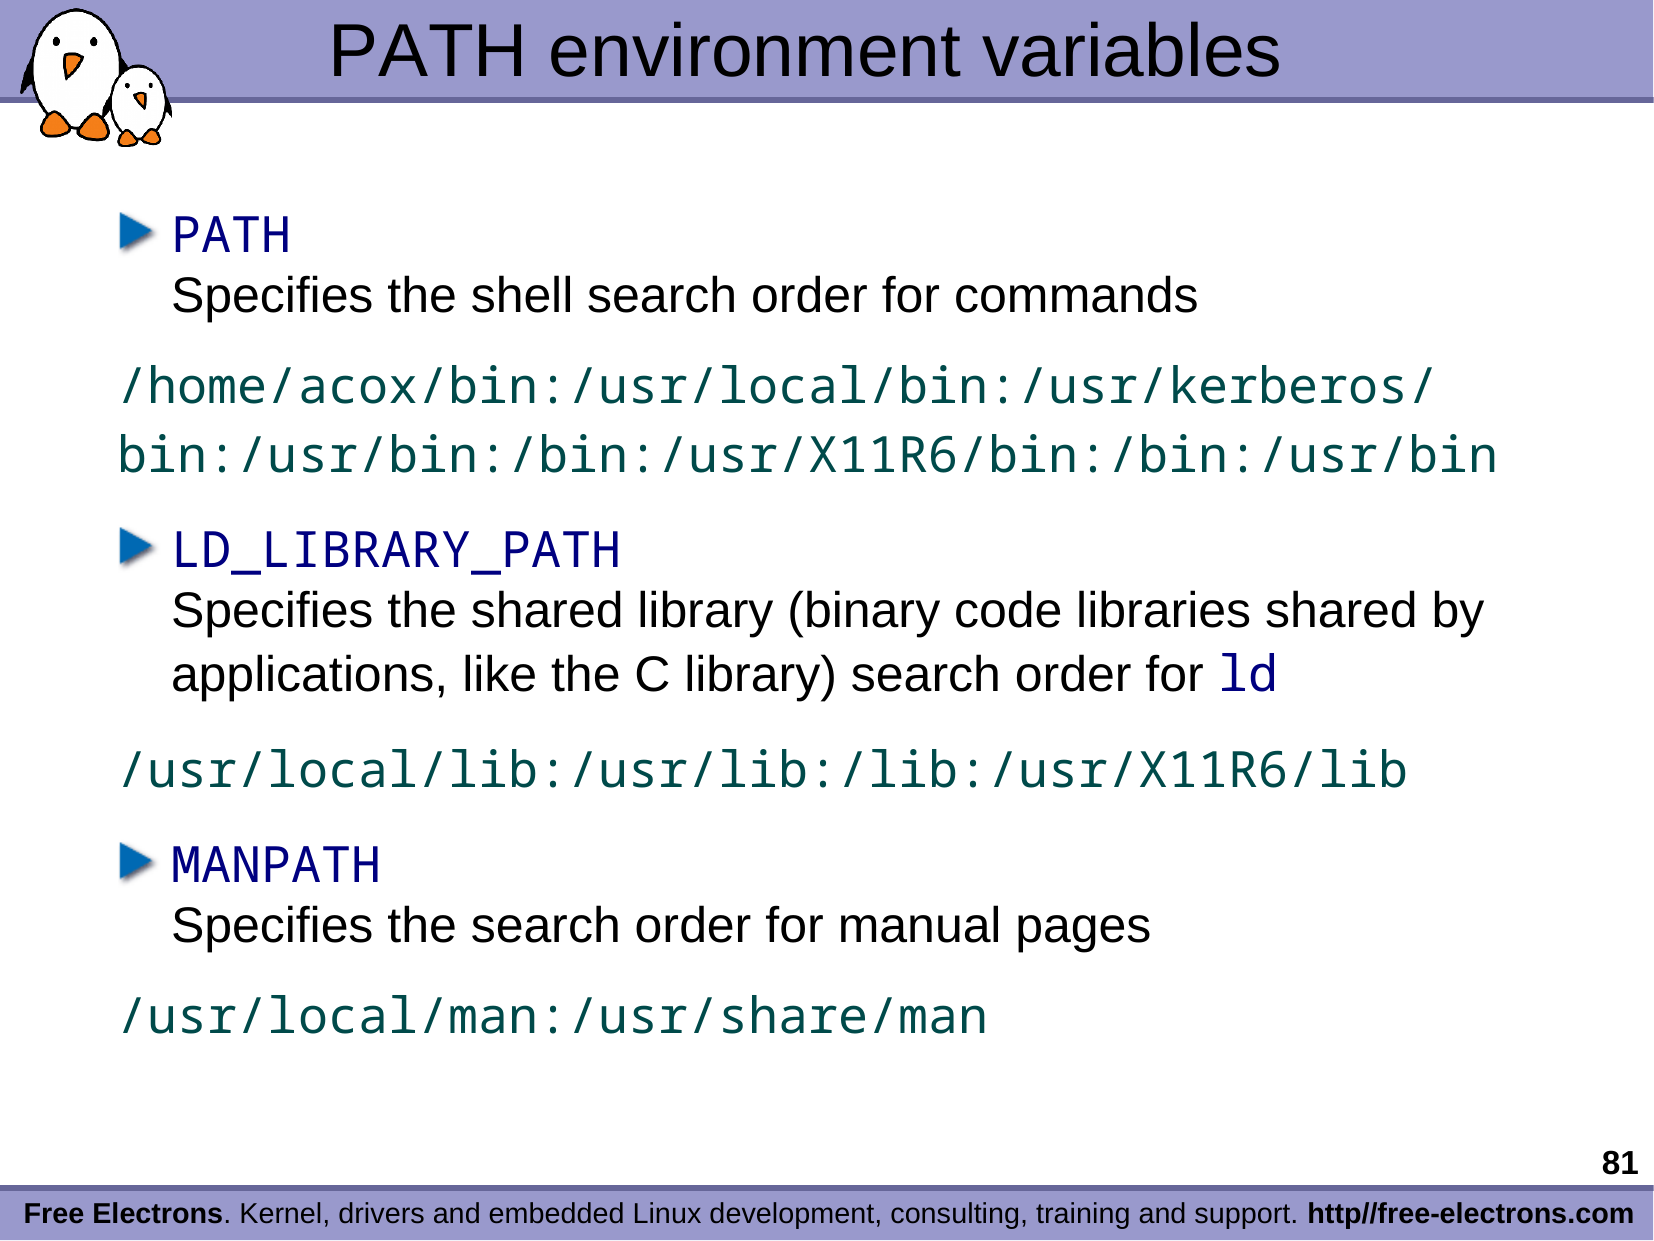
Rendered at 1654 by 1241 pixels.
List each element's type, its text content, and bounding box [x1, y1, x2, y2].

list PATH Specifies the shell search order for commands /home/acox/bin:/usr/local/bin:/usr/kerberos/bin:/usr/bin:/bin:/usr/X11R6/bin:/bin:/usr/bin LD_LIBRARY_PATH Specifies the shared library (binary code libraries shared by applications, like the C library) search order for ld /usr/local/lib:/usr/lib:/lib:/usr/X11R6/lib MANPATH Specifies the search order for manual pages /usr/local/man:/usr/share/man [100, 199, 1532, 1049]
picture [20, 8, 172, 147]
title PATH environment variables [60, 0, 1551, 101]
